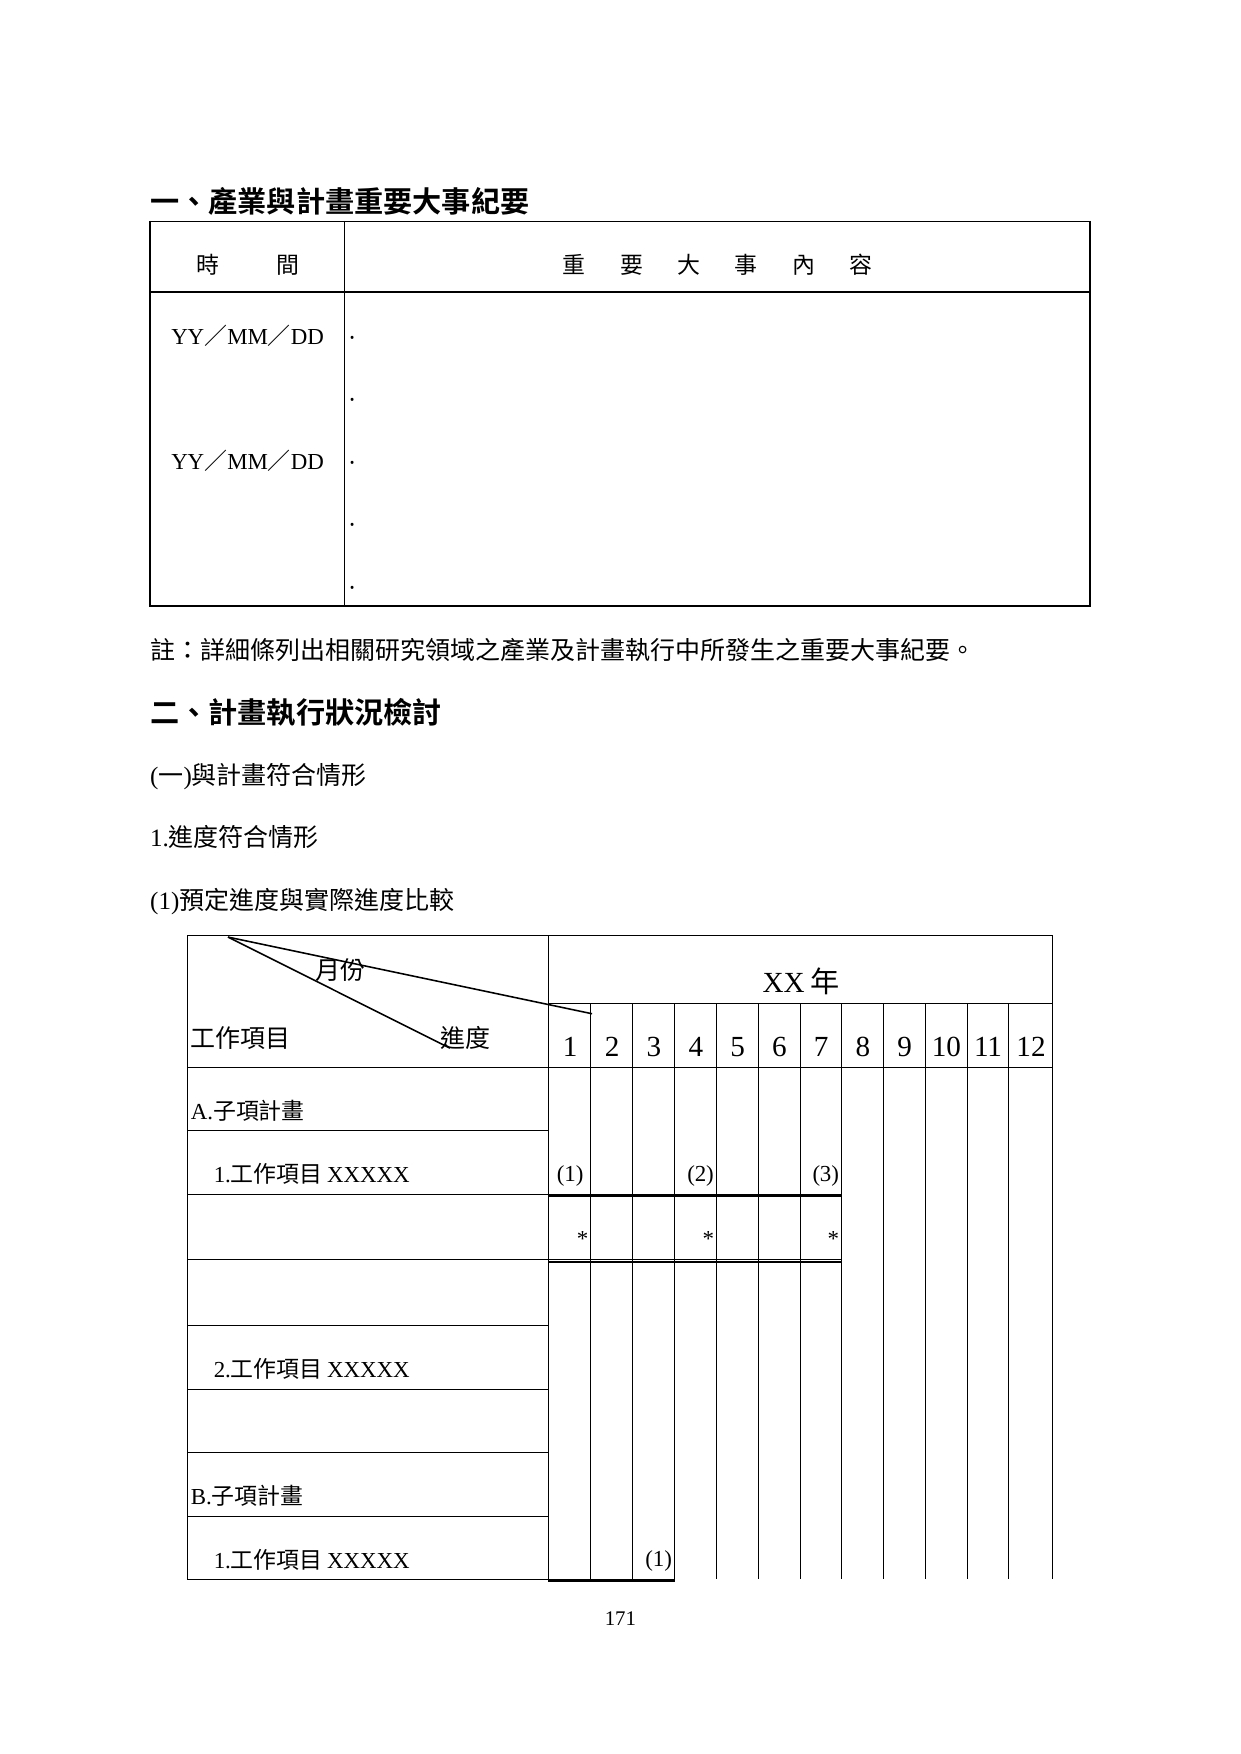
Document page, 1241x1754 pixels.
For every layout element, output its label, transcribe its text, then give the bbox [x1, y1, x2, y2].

table_cell [675, 1263, 716, 1325]
table_cell * [801, 1197, 841, 1259]
table_cell [968, 1259, 1008, 1325]
table_cell [926, 1194, 967, 1259]
table_cell [968, 1325, 1008, 1388]
table_cell [842, 1389, 883, 1452]
table_cell [151, 543, 344, 605]
table_cell [801, 1389, 841, 1452]
table_cell [1009, 1068, 1052, 1130]
table_cell [884, 1389, 925, 1452]
table_cell [968, 1389, 1008, 1452]
table_cell [884, 1516, 925, 1579]
table_cell [759, 1325, 800, 1388]
table_cell B.子項計畫 [188, 1453, 548, 1516]
table_cell [759, 1516, 800, 1579]
table_cell ‧ [345, 543, 1089, 605]
table_cell [188, 1390, 548, 1452]
table_cell [801, 1325, 841, 1388]
table_cell [591, 1068, 632, 1130]
table_cell [1009, 1259, 1052, 1325]
table_cell [842, 1452, 883, 1516]
table_cell 12 [1009, 1004, 1052, 1067]
table_cell [717, 1263, 758, 1325]
table_header 重 要 大 事 內 容 [345, 222, 1089, 291]
table_cell 2 [591, 1004, 632, 1067]
table_cell [555, 1004, 590, 1012]
table_cell [633, 1130, 674, 1194]
table_cell [1009, 1325, 1052, 1388]
text 1.進度符合情形 [150, 794, 1090, 857]
table_header 月份 [318, 961, 532, 1003]
table_cell A.子項計畫 [188, 1068, 548, 1130]
text 二、計畫執行狀況檢討 [150, 669, 1090, 732]
table_cell [675, 1068, 716, 1130]
table_cell 4 [675, 1004, 716, 1067]
table_cell [717, 1325, 758, 1388]
table_cell [675, 1325, 716, 1388]
table_cell (3) [801, 1130, 841, 1194]
table_cell [759, 1389, 800, 1452]
table_cell 7 [801, 1004, 841, 1067]
text 註：詳細條列出相關研究領域之產業及計畫執行中所發生之重要大事紀要。 [150, 607, 1090, 669]
table_cell [884, 1259, 925, 1325]
table_cell 9 [884, 1004, 925, 1067]
table_cell [675, 1452, 716, 1516]
table_cell [633, 1263, 674, 1325]
table_cell [1009, 1194, 1052, 1259]
table_cell ‧ ‧ [345, 293, 1089, 418]
table_cell [717, 1068, 758, 1130]
table_cell [968, 1194, 1008, 1259]
table_cell [591, 1389, 632, 1452]
table_header 月份 [322, 967, 334, 971]
table_cell 1.工作項目XXXXX [188, 1517, 548, 1579]
table_cell [717, 1389, 758, 1452]
table_cell [968, 1516, 1008, 1579]
table_cell [884, 1452, 925, 1516]
table_cell 2.工作項目XXXXX [188, 1326, 548, 1388]
table_cell [188, 1260, 548, 1325]
table_cell 6 [759, 1004, 800, 1067]
table_cell [549, 1452, 590, 1516]
table_header 月份 [240, 941, 323, 979]
text (一)與計畫符合情形 [150, 732, 1090, 794]
table_header 時 間 [151, 222, 344, 291]
table_cell [1009, 1130, 1052, 1194]
table_cell [801, 1452, 841, 1516]
table_header 月份 [232, 936, 548, 1003]
table_cell [926, 1130, 967, 1194]
table_header 月份 [322, 961, 334, 965]
table_cell [842, 1259, 883, 1325]
table_cell [675, 1389, 716, 1452]
table_cell [759, 1068, 800, 1130]
table_cell [675, 1516, 716, 1579]
table_cell [633, 1068, 674, 1130]
table_cell [926, 1259, 967, 1325]
table_cell 1.工作項目XXXXX [188, 1131, 548, 1194]
table_cell [842, 1068, 883, 1130]
table_cell * [675, 1197, 716, 1259]
table_cell [842, 1325, 883, 1388]
table_cell [759, 1452, 800, 1516]
table_cell * [549, 1197, 590, 1259]
table_cell [968, 1130, 1008, 1194]
table_cell [926, 1068, 967, 1130]
table_cell [591, 1197, 632, 1259]
table_cell [549, 1263, 590, 1325]
table_cell [968, 1068, 1008, 1130]
table_cell [591, 1516, 632, 1579]
table_cell 3 [633, 1004, 674, 1067]
table_cell 工作項目 進度 [188, 1003, 548, 1067]
table_cell [842, 1516, 883, 1579]
table_cell YY／MM／DD [151, 418, 344, 480]
table_cell [717, 1516, 758, 1579]
text (1)預定進度與實際進度比較 [150, 857, 1090, 919]
table_cell [717, 1197, 758, 1259]
table_cell [717, 1452, 758, 1516]
table_cell [549, 1068, 590, 1130]
table_cell [549, 1389, 590, 1452]
table_cell [842, 1130, 883, 1194]
table_cell [842, 1194, 883, 1259]
table_cell [759, 1263, 800, 1325]
table_cell (1) [633, 1516, 674, 1579]
table_cell [188, 1195, 548, 1259]
table_cell [759, 1130, 800, 1194]
table_cell [1009, 1389, 1052, 1452]
table_cell [926, 1516, 967, 1579]
table_cell (2) [675, 1130, 716, 1194]
table_cell YY／MM／DD [151, 293, 344, 418]
table_cell [591, 1263, 632, 1325]
table_cell 11 [968, 1004, 1008, 1067]
table_cell 8 [842, 1004, 883, 1067]
table_cell [549, 1516, 590, 1579]
table_cell 10 [926, 1004, 967, 1067]
table_header XX年 [549, 936, 1052, 1003]
table_cell [1009, 1452, 1052, 1516]
table_cell [151, 480, 344, 543]
table_cell [633, 1197, 674, 1259]
table_cell [591, 1452, 632, 1516]
table_cell [926, 1325, 967, 1388]
table_cell [1009, 1516, 1052, 1579]
table_cell [801, 1263, 841, 1325]
table_cell ‧ [345, 418, 1089, 480]
table_cell (1) [549, 1130, 590, 1194]
table_cell [591, 1325, 632, 1388]
table_header 月份 [188, 936, 355, 1003]
table_cell [717, 1130, 758, 1194]
table_cell [801, 1516, 841, 1579]
table_cell [591, 1130, 632, 1194]
table_cell [759, 1197, 800, 1259]
table_cell [926, 1452, 967, 1516]
table_cell [884, 1130, 925, 1194]
table_cell 1 [549, 1006, 590, 1067]
table_cell [633, 1389, 674, 1452]
table_cell [633, 1452, 674, 1516]
table_cell [968, 1452, 1008, 1516]
table_cell [633, 1325, 674, 1388]
table_cell 5 [717, 1004, 758, 1067]
table_cell [884, 1194, 925, 1259]
table_cell [926, 1389, 967, 1452]
table_cell [884, 1068, 925, 1130]
table_cell [549, 1325, 590, 1388]
table_cell [801, 1068, 841, 1130]
table_cell ‧ [345, 480, 1089, 543]
table_cell [884, 1325, 925, 1388]
text 一、產業與計畫重要大事紀要 [150, 158, 1090, 221]
